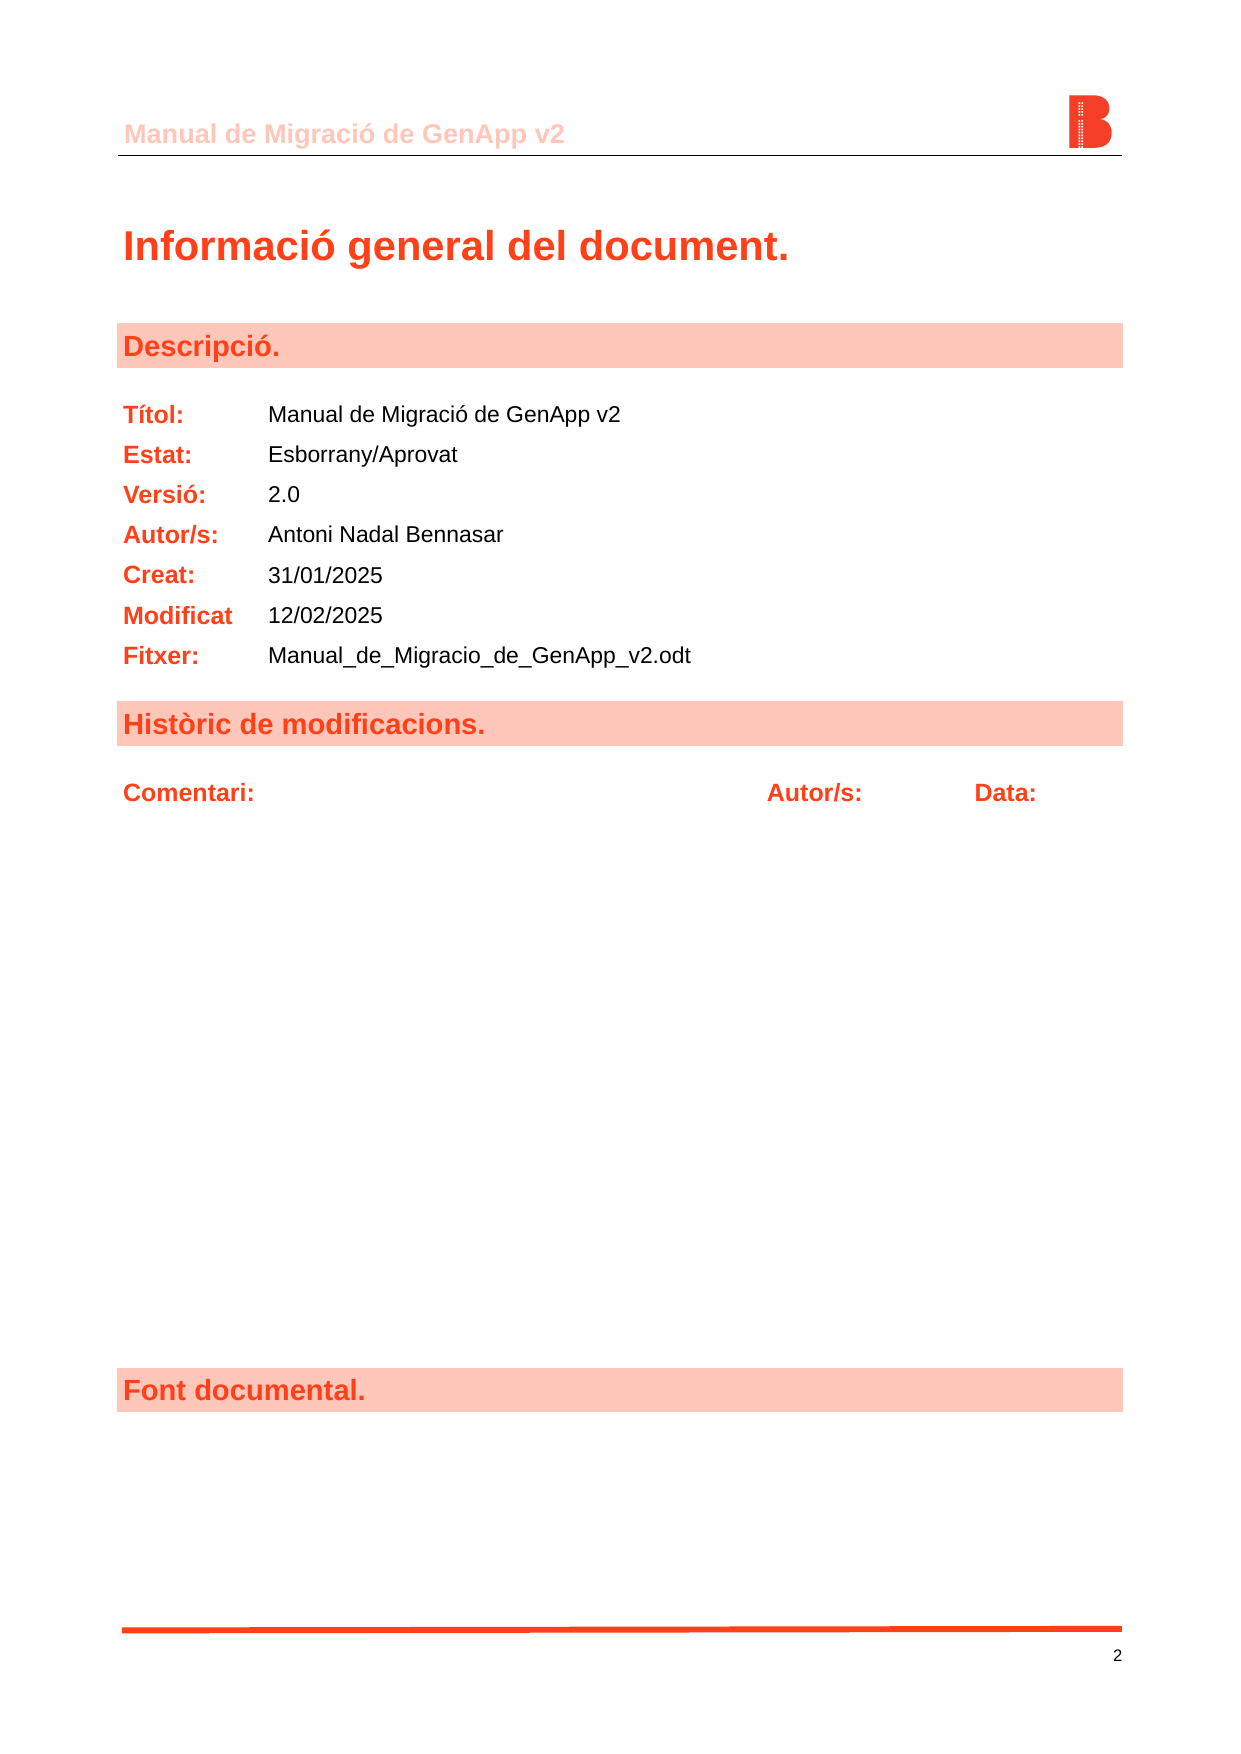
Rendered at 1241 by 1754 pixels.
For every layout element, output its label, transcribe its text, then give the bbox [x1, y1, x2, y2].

table_cell Manual de Migració de GenApp v2 [262, 394, 1123, 434]
table_cell [969, 1077, 1123, 1115]
table_cell [969, 1115, 1123, 1152]
table_cell [117, 812, 761, 850]
table_cell [117, 1039, 761, 1077]
table_cell [761, 1001, 968, 1039]
table_cell [117, 926, 761, 963]
table_cell [969, 1228, 1123, 1266]
table_cell 12/02/2025 [262, 595, 1123, 635]
table_cell Data: [969, 772, 1123, 812]
table_cell Antoni Nadal Bennasar [262, 515, 1123, 555]
table_cell Modificat [117, 595, 262, 635]
table_cell [117, 1342, 1123, 1367]
table_cell [761, 1153, 968, 1190]
table_header Informació general del document. [117, 216, 1123, 323]
table_cell [761, 1077, 968, 1115]
table_cell [117, 1228, 761, 1266]
table_cell [117, 1115, 761, 1152]
table_cell [969, 964, 1123, 1001]
picture [1063, 94, 1117, 150]
table_cell Versió: [117, 474, 262, 514]
table_cell [969, 850, 1123, 888]
table_cell 31/01/2025 [262, 555, 1123, 595]
table_cell [117, 1266, 761, 1304]
table_cell [969, 1153, 1123, 1190]
table_cell [117, 1304, 761, 1342]
table_cell [761, 1228, 968, 1266]
table_cell Esborrany/Aprovat [262, 434, 1123, 474]
table_cell [117, 888, 761, 926]
table_cell [761, 1266, 968, 1304]
table_cell [117, 1438, 1123, 1476]
table_cell [761, 1115, 968, 1152]
table_cell [969, 888, 1123, 926]
table_cell [969, 1190, 1123, 1228]
table_cell [117, 368, 1123, 394]
table_cell Autor/s: [761, 772, 968, 812]
table_cell [761, 850, 968, 888]
table_cell [761, 888, 968, 926]
table_cell [969, 1304, 1123, 1342]
table_cell [761, 1190, 968, 1228]
table_cell 2.0 [262, 474, 1123, 514]
table_cell [761, 1304, 968, 1342]
table_cell Font documental. [117, 1368, 1123, 1412]
table_cell [117, 1554, 1123, 1592]
table_cell Estat: [117, 434, 262, 474]
table_cell Manual_de_Migracio_de_GenApp_v2.odt [262, 635, 1123, 675]
table_cell [117, 1190, 761, 1228]
table_cell [969, 1266, 1123, 1304]
table_cell [117, 675, 1123, 701]
table_cell [761, 964, 968, 1001]
table_cell Descripció. [117, 323, 1123, 368]
table_cell [117, 1077, 761, 1115]
table_cell [969, 812, 1123, 850]
table_cell Comentari: [117, 772, 761, 812]
table_cell [969, 926, 1123, 963]
table_cell [117, 1413, 1123, 1438]
table_cell [117, 1001, 761, 1039]
table_cell Històric de modificacions. [117, 701, 1123, 746]
table_cell [117, 1476, 1123, 1516]
table_cell [969, 1039, 1123, 1077]
table_cell Creat: [117, 555, 262, 595]
table_cell [761, 1039, 968, 1077]
table_cell Autor/s: [117, 515, 262, 555]
table_cell Títol: [117, 394, 262, 434]
table_cell [761, 926, 968, 963]
table_cell [117, 964, 761, 1001]
table_cell [117, 1516, 1123, 1554]
table_cell [761, 812, 968, 850]
table_cell [117, 1153, 761, 1190]
table_cell Fitxer: [117, 635, 262, 675]
table_cell [117, 746, 1123, 772]
table_cell [969, 1001, 1123, 1039]
table_cell [117, 850, 761, 888]
